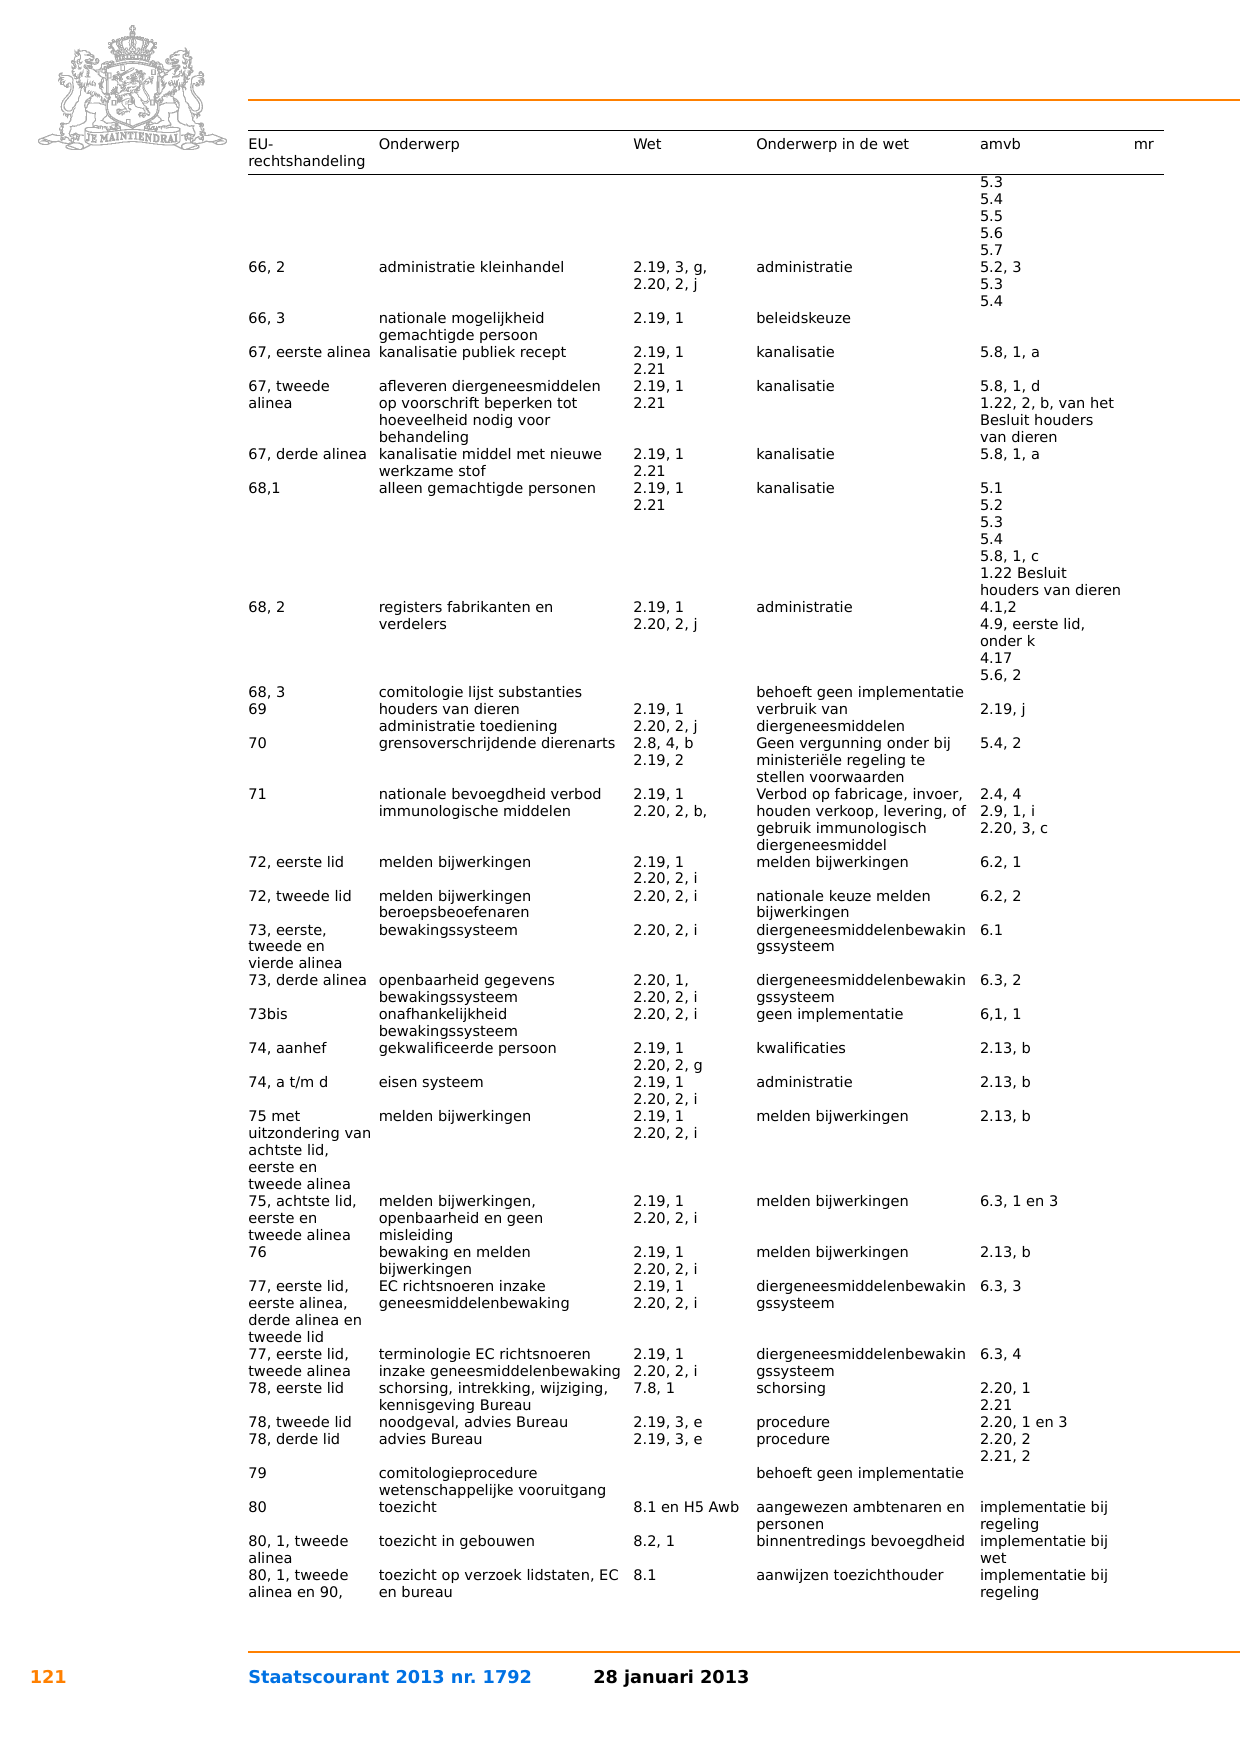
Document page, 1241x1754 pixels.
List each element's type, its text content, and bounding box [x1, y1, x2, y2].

table_cell [750, 175, 974, 259]
table_cell [1128, 1346, 1163, 1380]
table_cell 2.13, b [974, 1040, 1127, 1074]
table_cell 2.8, 4, b 2.19, 2 [627, 735, 750, 786]
table_cell implementatie bij wet [974, 1533, 1127, 1567]
table_cell toezicht op verzoek lidstaten, EC en bureau [373, 1567, 627, 1601]
table_cell 2.19, 1 2.21 [627, 344, 750, 378]
table_cell administratie [750, 1074, 974, 1108]
table_cell 66, 2 [248, 259, 373, 310]
table_cell 80, 1, tweede alinea [248, 1533, 373, 1567]
table_cell 2.19, 1 2.20, 2, i [627, 1346, 750, 1380]
table_cell melden bijwerkingen beroepsbeoefenaren [373, 888, 627, 921]
table_cell [1128, 701, 1163, 734]
table_cell [1128, 259, 1163, 310]
table_cell 2.20, 2 2.21, 2 [974, 1431, 1127, 1465]
table_cell 78, eerste lid [248, 1380, 373, 1414]
table_cell 75, achtste lid, eerste en tweede alinea [248, 1193, 373, 1244]
table_cell 76 [248, 1244, 373, 1278]
table_cell onafhankelijkheid bewakingssysteem [373, 1006, 627, 1040]
table_cell 8.2, 1 [627, 1533, 750, 1567]
table_cell afleveren diergeneesmiddelen op voorschrift beperken tot hoeveelheid nodig voor behandeling [373, 378, 627, 446]
table_cell 2.13, b [974, 1074, 1127, 1108]
table_cell [1128, 888, 1163, 921]
table_cell 79 [248, 1465, 373, 1499]
table_cell nationale keuze melden bijwerkingen [750, 888, 974, 921]
table_cell Geen vergunning onder bij ministeriële regeling te stellen voorwaarden [750, 735, 974, 786]
table_cell [1128, 1108, 1163, 1193]
table_cell 2.19, 3, e [627, 1431, 750, 1465]
table_cell 4.1,2 4.9, eerste lid, onder k 4.17 5.6, 2 [974, 599, 1127, 684]
table_header Onderwerp in de wet [750, 131, 974, 174]
table_cell 67, eerste alinea [248, 344, 373, 378]
table_cell 2.20, 2, i [627, 921, 750, 972]
table_cell 2.19, 1 2.20, 2, i [627, 1193, 750, 1244]
table_cell 2.19, 1 2.21 [627, 446, 750, 480]
table_cell 73, derde alinea [248, 972, 373, 1006]
table_cell binnentredings bevoegdheid [750, 1533, 974, 1567]
table_cell 80, 1, tweede alinea en 90, [248, 1567, 373, 1601]
table_cell 5.8, 1, a [974, 446, 1127, 480]
table_cell [1128, 854, 1163, 887]
table_cell 6.3, 2 [974, 972, 1127, 1006]
table_cell registers fabrikanten en verdelers [373, 599, 627, 684]
table_cell 73bis [248, 1006, 373, 1040]
table_cell 71 [248, 786, 373, 853]
table_cell nationale bevoegdheid verbod immunologische middelen [373, 786, 627, 853]
table_cell 6.2, 1 [974, 854, 1127, 887]
table_cell 5.4, 2 [974, 735, 1127, 786]
table_cell 5.8, 1, d 1.22, 2, b, van het Besluit houders van dieren [974, 378, 1127, 446]
table_cell 2.19, 1 2.20, 2, i [627, 1074, 750, 1108]
table_cell [1128, 378, 1163, 446]
table_cell schorsing [750, 1380, 974, 1414]
table_cell toezicht in gebouwen [373, 1533, 627, 1567]
table_cell 2.4, 4 2.9, 1, i 2.20, 3, c [974, 786, 1127, 853]
table_cell administratie [750, 259, 974, 310]
table_cell diergeneesmiddelenbewakingssysteem [750, 972, 974, 1006]
table_cell [1128, 1567, 1163, 1601]
table_cell [1128, 735, 1163, 786]
table_cell diergeneesmiddelenbewakingssysteem [750, 1278, 974, 1346]
table_cell 6.2, 2 [974, 888, 1127, 921]
table_cell [1128, 599, 1163, 684]
table_header Onderwerp [373, 131, 627, 174]
table_cell behoeft geen implementatie [750, 1465, 974, 1499]
table_cell 72, eerste lid [248, 854, 373, 887]
table_cell [1128, 972, 1163, 1006]
table_cell 2.19, 1 2.20, 2, i [627, 1244, 750, 1278]
table_cell 67, derde alinea [248, 446, 373, 480]
table_cell EC richtsnoeren inzake geneesmiddelenbewaking [373, 1278, 627, 1346]
table_cell [1128, 1074, 1163, 1108]
table_cell 8.1 en H5 Awb [627, 1499, 750, 1533]
table_cell [1128, 446, 1163, 480]
table_cell [627, 684, 750, 701]
table_cell terminologie EC richtsnoeren inzake geneesmiddelenbewaking [373, 1346, 627, 1380]
table_cell 74, aanhef [248, 1040, 373, 1074]
table_cell administratie [750, 599, 974, 684]
table_header Wet [627, 131, 750, 174]
table_cell 8.1 [627, 1567, 750, 1601]
table_cell [1128, 1006, 1163, 1040]
table_cell noodgeval, advies Bureau [373, 1414, 627, 1431]
table_cell kanalisatie [750, 480, 974, 599]
table_cell 67, tweede alinea [248, 378, 373, 446]
table_cell kanalisatie publiek recept [373, 344, 627, 378]
table_cell gekwalificeerde persoon [373, 1040, 627, 1074]
table_cell 5.3 5.4 5.5 5.6 5.7 [974, 175, 1127, 259]
picture [38, 25, 227, 150]
table_cell 2.19, 1 2.20, 2, i [627, 1108, 750, 1193]
table_cell [1128, 1193, 1163, 1244]
table_cell grensoverschrijdende dierenarts [373, 735, 627, 786]
table_cell 75 met uitzondering van achtste lid, eerste en tweede alinea [248, 1108, 373, 1193]
table_cell [974, 684, 1127, 701]
table_cell kanalisatie [750, 344, 974, 378]
table_cell 6.3, 1 en 3 [974, 1193, 1127, 1244]
table_cell 5.2, 3 5.3 5.4 [974, 259, 1127, 310]
table_cell houders van dieren administratie toediening [373, 701, 627, 734]
table_cell 2.19, 1 2.20, 2, g [627, 1040, 750, 1074]
table_cell alleen gemachtigde personen [373, 480, 627, 599]
table_cell [1128, 480, 1163, 599]
table_header mr [1128, 131, 1163, 174]
table_cell 2.19, 1 2.20, 2, i [627, 854, 750, 887]
table_cell 80 [248, 1499, 373, 1533]
table_cell beleidskeuze [750, 310, 974, 344]
table_cell comitologieprocedure wetenschappelijke vooruitgang [373, 1465, 627, 1499]
table_cell 7.8, 1 [627, 1380, 750, 1414]
table_cell procedure [750, 1414, 974, 1431]
table_cell [1128, 1380, 1163, 1414]
table_cell 74, a t/m d [248, 1074, 373, 1108]
table_cell [1128, 1278, 1163, 1346]
table_cell 2.19, 1 2.20, 2, b, [627, 786, 750, 853]
table_cell [1128, 1244, 1163, 1278]
table_cell kanalisatie [750, 378, 974, 446]
table_cell 2.19, 1 2.20, 2, j [627, 599, 750, 684]
table_cell 5.8, 1, a [974, 344, 1127, 378]
table_cell melden bijwerkingen [750, 854, 974, 887]
table_cell melden bijwerkingen [750, 1244, 974, 1278]
table_cell 68,1 [248, 480, 373, 599]
table_cell [373, 175, 627, 259]
table_cell 72, tweede lid [248, 888, 373, 921]
table_cell eisen systeem [373, 1074, 627, 1108]
table_cell [1128, 1431, 1163, 1465]
table_cell 2.20, 2, i [627, 1006, 750, 1040]
table_cell implementatie bij regeling [974, 1499, 1127, 1533]
table_cell geen implementatie [750, 1006, 974, 1040]
table_cell 2.13, b [974, 1244, 1127, 1278]
table_cell 2.19, 3, e [627, 1414, 750, 1431]
table_cell melden bijwerkingen [373, 1108, 627, 1193]
table_cell nationale mogelijkheid gemachtigde persoon [373, 310, 627, 344]
table_cell 2.19, 1 2.20, 2, j [627, 701, 750, 734]
table_cell bewakingssysteem [373, 921, 627, 972]
table_cell openbaarheid gegevens bewakingssysteem [373, 972, 627, 1006]
table_cell 2.20, 1 2.21 [974, 1380, 1127, 1414]
table_cell melden bijwerkingen [750, 1193, 974, 1244]
table_cell [1128, 684, 1163, 701]
table_cell diergeneesmiddelenbewakingssysteem [750, 921, 974, 972]
table_cell [1128, 310, 1163, 344]
table_cell [1128, 175, 1163, 259]
table_cell 68, 2 [248, 599, 373, 684]
table_cell 69 [248, 701, 373, 734]
table_cell 5.1 5.2 5.3 5.4 5.8, 1, c 1.22 Besluit houders van dieren [974, 480, 1127, 599]
table_cell diergeneesmiddelenbewakingssysteem [750, 1346, 974, 1380]
table_cell 6.3, 3 [974, 1278, 1127, 1346]
table_cell implementatie bij regeling [974, 1567, 1127, 1601]
table_cell 2.13, b [974, 1108, 1127, 1193]
table_cell bewaking en melden bijwerkingen [373, 1244, 627, 1278]
table_cell administratie kleinhandel [373, 259, 627, 310]
table_cell toezicht [373, 1499, 627, 1533]
table_cell 2.20, 1, 2.20, 2, i [627, 972, 750, 1006]
table_cell aangewezen ambtenaren en personen [750, 1499, 974, 1533]
table_cell 70 [248, 735, 373, 786]
table_cell 2.20, 1 en 3 [974, 1414, 1127, 1431]
table_cell [1128, 1414, 1163, 1431]
table_cell 66, 3 [248, 310, 373, 344]
table_cell 2.19, 3, g, 2.20, 2, j [627, 259, 750, 310]
table_cell 2.20, 2, i [627, 888, 750, 921]
table_cell 73, eerste, tweede en vierde alinea [248, 921, 373, 972]
table_cell 78, derde lid [248, 1431, 373, 1465]
table_cell kwalificaties [750, 1040, 974, 1074]
table_cell 2.19, 1 2.21 [627, 378, 750, 446]
table_cell Verbod op fabricage, invoer, houden verkoop, levering, of gebruik immunologisch diergeneesmiddel [750, 786, 974, 853]
table_cell [627, 175, 750, 259]
table_cell 2.19, 1 2.20, 2, i [627, 1278, 750, 1346]
table_cell 77, eerste lid, eerste alinea, derde alinea en tweede lid [248, 1278, 373, 1346]
table_cell [1128, 1465, 1163, 1499]
table_cell 2.19, j [974, 701, 1127, 734]
table_cell [1128, 1499, 1163, 1533]
table_cell 6.3, 4 [974, 1346, 1127, 1380]
table_cell [1128, 1040, 1163, 1074]
table_cell 6,1, 1 [974, 1006, 1127, 1040]
table_cell 68, 3 [248, 684, 373, 701]
table_cell comitologie lijst substanties [373, 684, 627, 701]
table_cell aanwijzen toezichthouder [750, 1567, 974, 1601]
table_cell 77, eerste lid, tweede alinea [248, 1346, 373, 1380]
table_cell [1128, 344, 1163, 378]
table_cell [974, 310, 1127, 344]
table_cell melden bijwerkingen [750, 1108, 974, 1193]
table_cell [974, 1465, 1127, 1499]
table_cell melden bijwerkingen, openbaarheid en geen misleiding [373, 1193, 627, 1244]
table_cell [627, 1465, 750, 1499]
table_cell 6.1 [974, 921, 1127, 972]
table_cell [1128, 1533, 1163, 1567]
table_cell kanalisatie [750, 446, 974, 480]
table_cell [1128, 786, 1163, 853]
table_cell verbruik van diergeneesmiddelen [750, 701, 974, 734]
table_cell 2.19, 1 2.21 [627, 480, 750, 599]
table_header EU-rechtshandeling [248, 131, 373, 174]
table_cell kanalisatie middel met nieuwe werkzame stof [373, 446, 627, 480]
table_cell behoeft geen implementatie [750, 684, 974, 701]
table_header amvb [974, 131, 1127, 174]
table_cell melden bijwerkingen [373, 854, 627, 887]
table_cell procedure [750, 1431, 974, 1465]
table_cell [248, 175, 373, 259]
table_cell advies Bureau [373, 1431, 627, 1465]
table_cell 78, tweede lid [248, 1414, 373, 1431]
table_cell schorsing, intrekking, wijziging, kennisgeving Bureau [373, 1380, 627, 1414]
table_cell 2.19, 1 [627, 310, 750, 344]
table_cell [1128, 921, 1163, 972]
